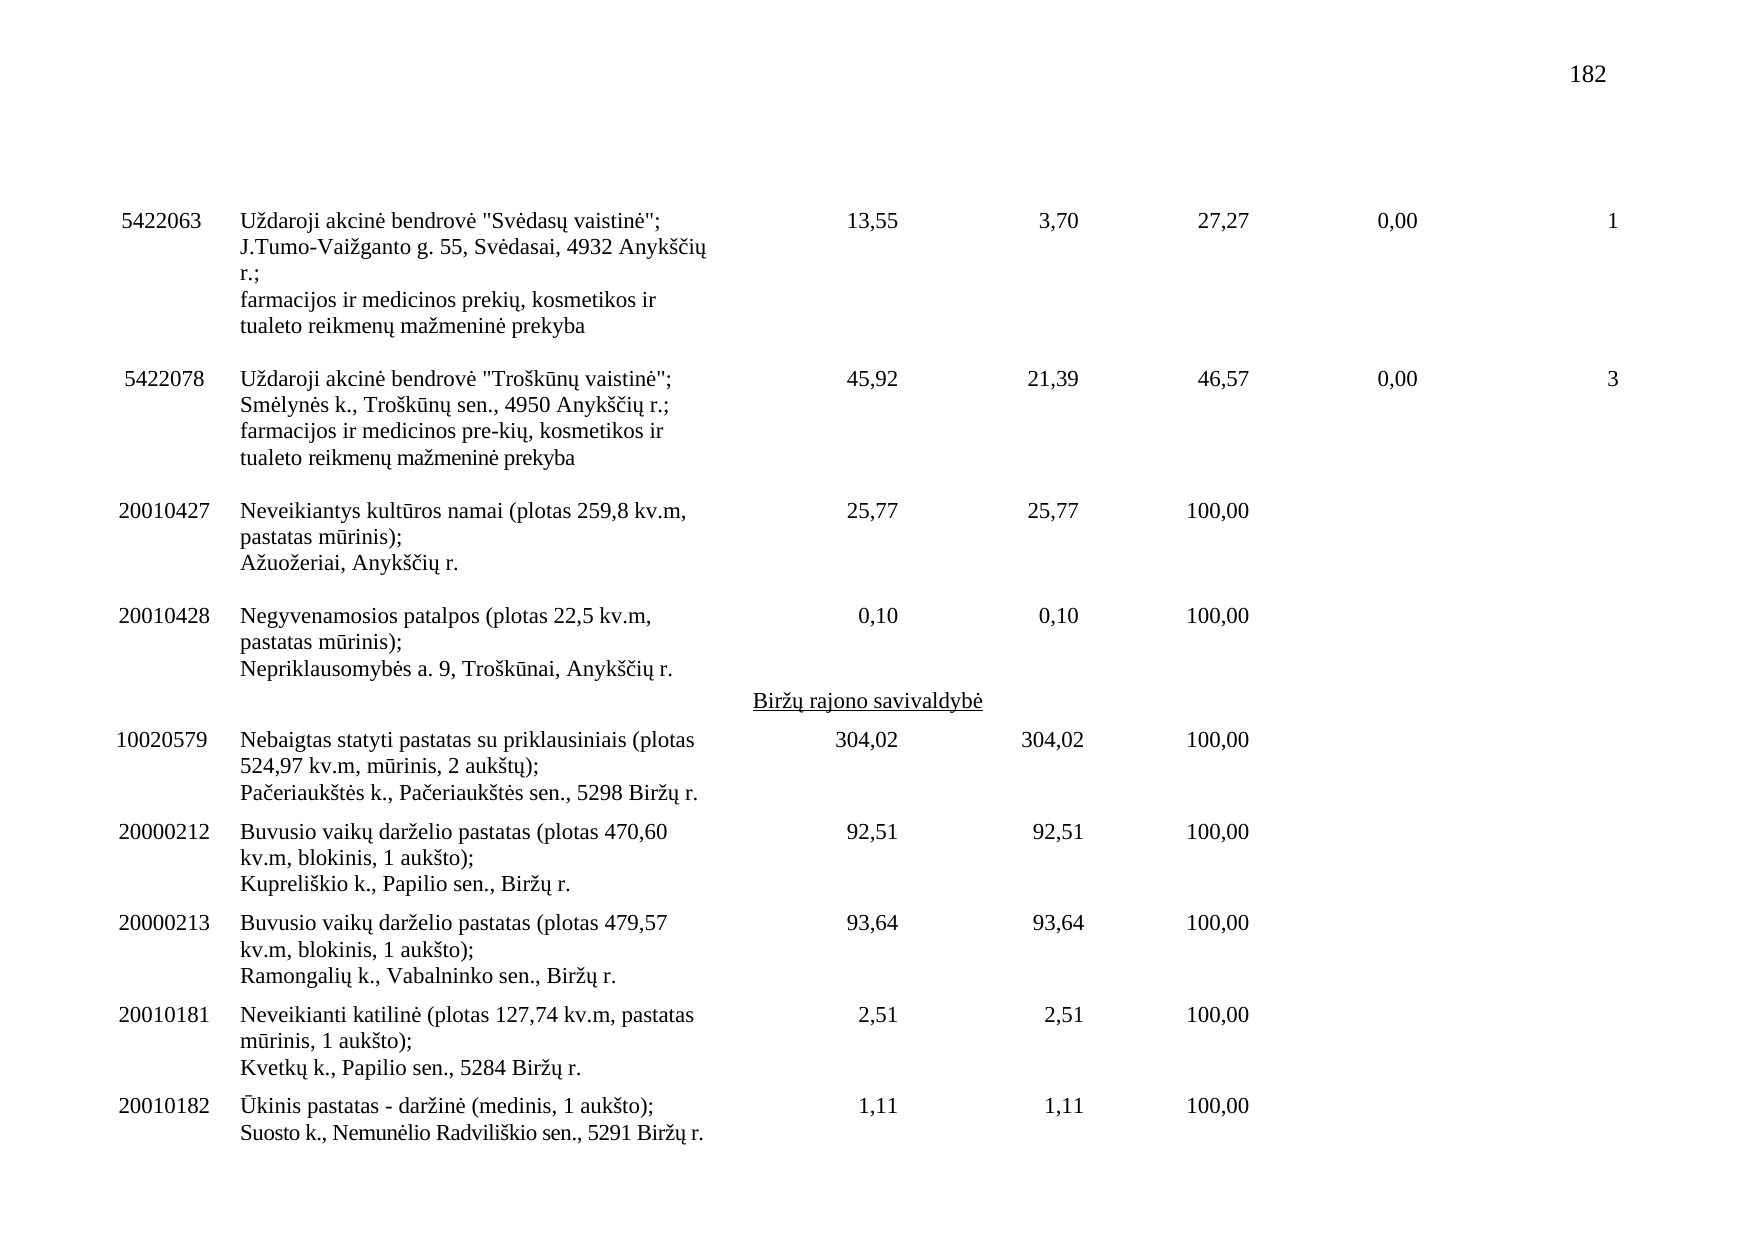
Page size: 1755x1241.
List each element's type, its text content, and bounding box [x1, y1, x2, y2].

table_cell Buvusio vaikų darželio pastatas (plotas 470,60 kv.m, blokinis, 1 aukšto); Kupreliškio k., Papilio sen., Biržų r. [229, 812, 725, 903]
table_cell 10020579 [100, 720, 229, 812]
table_cell 0,00 [1266, 365, 1434, 497]
table_cell [1472, 720, 1636, 812]
table_cell Negyvenamosios patalpos (plotas 22,5 kv.m, pastatas mūrinis); Nepriklausomybės a. 9, Troškūnai, Anykščių r. [229, 602, 725, 681]
table_cell 5422063 [100, 207, 229, 365]
table_cell 93,64 [725, 903, 915, 995]
table_cell Uždaroji akcinė bendrovė "Svėdasų vaistinė"; J.Tumo-Vaižganto g. 55, Svėdasai, 4932 Anykščių r.; farmacijos ir medicinos prekių, kosmetikos ir tualeto reikmenų mažmeninė prekyba [229, 207, 725, 365]
table_cell 46,57 [1096, 365, 1266, 497]
table_cell 100,00 [1101, 1086, 1266, 1151]
table_cell 92,51 [725, 812, 915, 903]
table_cell 5422078 [100, 365, 229, 497]
table_cell 100,00 [1101, 995, 1266, 1086]
table_cell 20010427 [100, 497, 229, 602]
table_cell [1435, 497, 1636, 602]
table_cell [1266, 1086, 1472, 1151]
table_cell [1266, 812, 1472, 903]
table_cell [1435, 602, 1636, 681]
table_cell 100,00 [1096, 497, 1266, 602]
table_cell [1266, 903, 1472, 995]
table_cell 100,00 [1101, 903, 1266, 995]
table_cell 92,51 [915, 812, 1101, 903]
table_cell 20000213 [100, 903, 229, 995]
table_cell 13,55 [725, 207, 915, 365]
table_cell Buvusio vaikų darželio pastatas (plotas 479,57 kv.m, blokinis, 1 aukšto); Ramongalių k., Vabalninko sen., Biržų r. [229, 903, 725, 995]
table_cell Nebaigtas statyti pastatas su priklausiniais (plotas 524,97 kv.m, mūrinis, 2 aukštų); Pačeriaukštės k., Pačeriaukštės sen., 5298 Biržų r. [229, 720, 725, 812]
table_cell [1472, 1086, 1636, 1151]
table_cell 0,10 [915, 602, 1096, 681]
table_cell Biržų rajono savivaldybė [100, 681, 1636, 720]
table_cell 100,00 [1101, 720, 1266, 812]
table_cell [1472, 903, 1636, 995]
table_cell 25,77 [915, 497, 1096, 602]
table_cell 304,02 [725, 720, 915, 812]
table_cell 100,00 [1101, 812, 1266, 903]
table_cell 100,00 [1096, 602, 1266, 681]
table_cell 27,27 [1096, 207, 1266, 365]
table_cell 21,39 [915, 365, 1096, 497]
table_cell 25,77 [725, 497, 915, 602]
table_cell [1266, 497, 1434, 602]
table_cell 3,70 [915, 207, 1096, 365]
table_cell 1,11 [915, 1086, 1101, 1151]
table_cell 0,10 [725, 602, 915, 681]
table_cell 93,64 [915, 903, 1101, 995]
table_cell 1 [1435, 207, 1636, 365]
table_cell 20010428 [100, 602, 229, 681]
table_cell Ūkinis pastatas - daržinė (medinis, 1 aukšto); Suosto k., Nemunėlio Radviliškio sen., 5291 Biržų r. [229, 1086, 725, 1151]
table_cell 1,11 [725, 1086, 915, 1151]
table_cell 2,51 [915, 995, 1101, 1086]
table_cell 304,02 [915, 720, 1101, 812]
table_cell [1472, 995, 1636, 1086]
table_cell 0,00 [1266, 207, 1434, 365]
table_cell [1266, 602, 1434, 681]
table_cell [1266, 995, 1472, 1086]
table_cell 20000212 [100, 812, 229, 903]
table_cell [1266, 720, 1472, 812]
table_cell 20010181 [100, 995, 229, 1086]
table_cell 45,92 [725, 365, 915, 497]
table_cell Uždaroji akcinė bendrovė "Troškūnų vaistinė"; Smėlynės k., Troškūnų sen., 4950 Anykščių r.; farmacijos ir medicinos pre-kių, kosmetikos ir tualeto reikmenų mažmeninė prekyba [229, 365, 725, 497]
table_cell 20010182 [100, 1086, 229, 1151]
table_cell 2,51 [725, 995, 915, 1086]
table_cell Neveikiantys kultūros namai (plotas 259,8 kv.m, pastatas mūrinis); Ažuožeriai, Anykščių r. [229, 497, 725, 602]
table_cell 3 [1435, 365, 1636, 497]
table_cell Neveikianti katilinė (plotas 127,74 kv.m, pastatas mūrinis, 1 aukšto); Kvetkų k., Papilio sen., 5284 Biržų r. [229, 995, 725, 1086]
table_cell [1472, 812, 1636, 903]
